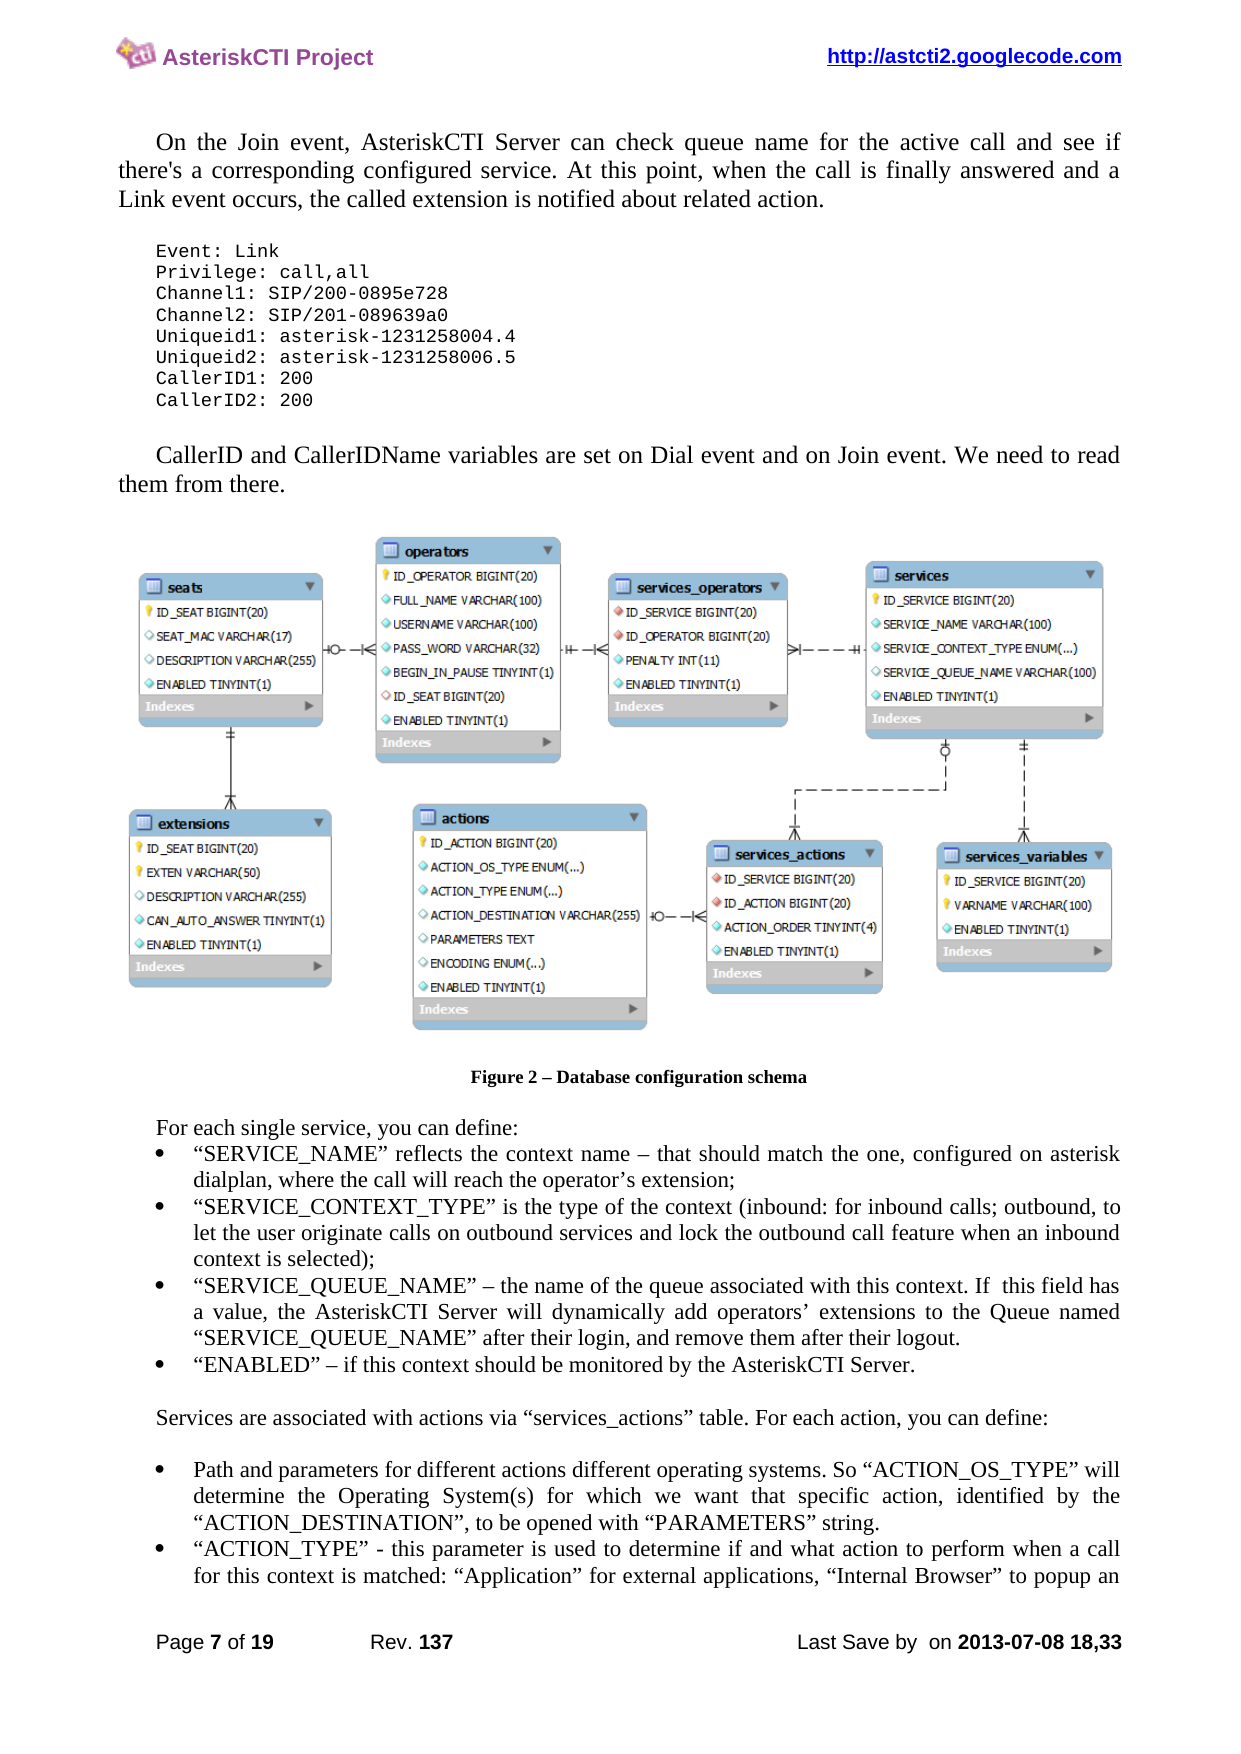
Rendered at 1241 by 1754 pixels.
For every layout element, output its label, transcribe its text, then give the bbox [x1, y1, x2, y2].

picture [118, 526, 1122, 1040]
list “SERVICE_CONTEXT_TYPE” is the type of the context (inbound: for inbound calls; outbound, to let the user originate calls on outbound services and lock the outbound call feature when an inbound context is selected); [156, 1193, 1122, 1272]
text Channel1: SIP/200-0895e728 [118, 284, 1122, 305]
text CallerID1: 200 [118, 369, 1122, 390]
text For each single service, you can define: [118, 1114, 1122, 1140]
picture [116, 34, 157, 74]
list “ACTION_TYPE” - this parameter is used to determine if and what action to perform when a call for this context is matched: “Application” for external applications, “Internal Browser” to popup an [156, 1535, 1122, 1588]
list “SERVICE_QUEUE_NAME” – the name of the queue associated with this context. If this field has a value, the AsteriskCTI Server will dynamically add operators’ extensions to the Queue named “SERVICE_QUEUE_NAME” after their login, and remove them after their logout. [156, 1272, 1122, 1351]
text Uniqueid1: asterisk-1231258004.4 [118, 327, 1122, 348]
text Uniqueid2: asterisk-1231258006.5 [118, 348, 1122, 369]
list “SERVICE_NAME” reflects the context name – that should match the one, configured on asterisk dialplan, where the call will reach the operator’s extension; [156, 1140, 1122, 1193]
text CallerID2: 200 [118, 390, 1122, 412]
text Event: Link [118, 242, 1122, 263]
text Privilege: call,all [118, 263, 1122, 284]
list “ENABLED” – if this context should be monitored by the AsteriskCTI Server. [156, 1351, 1122, 1377]
text Services are associated with actions via “services_actions” table. For each action, you can define: [156, 1403, 1122, 1430]
list Path and parameters for different actions different operating systems. So “ACTION_OS_TYPE” will determine the Operating System(s) for which we want that specific action, identified by the “ACTION_DESTINATION”, to be opened with “PARAMETERS” string. [156, 1456, 1122, 1535]
text Channel2: SIP/201-089639a0 [118, 305, 1122, 327]
text Figure 2 – Database configuration schema [118, 1066, 1122, 1087]
text CallerID and CallerIDName variables are set on Dial event and on Join event. We need to read them from there. [118, 440, 1122, 498]
text On the Join event, AsteriskCTI Server can check queue name for the active call and see if there's a corresponding configured service. At this point, when the call is finally answered and a Link event occurs, the called extension is notified about related action. [118, 127, 1122, 213]
